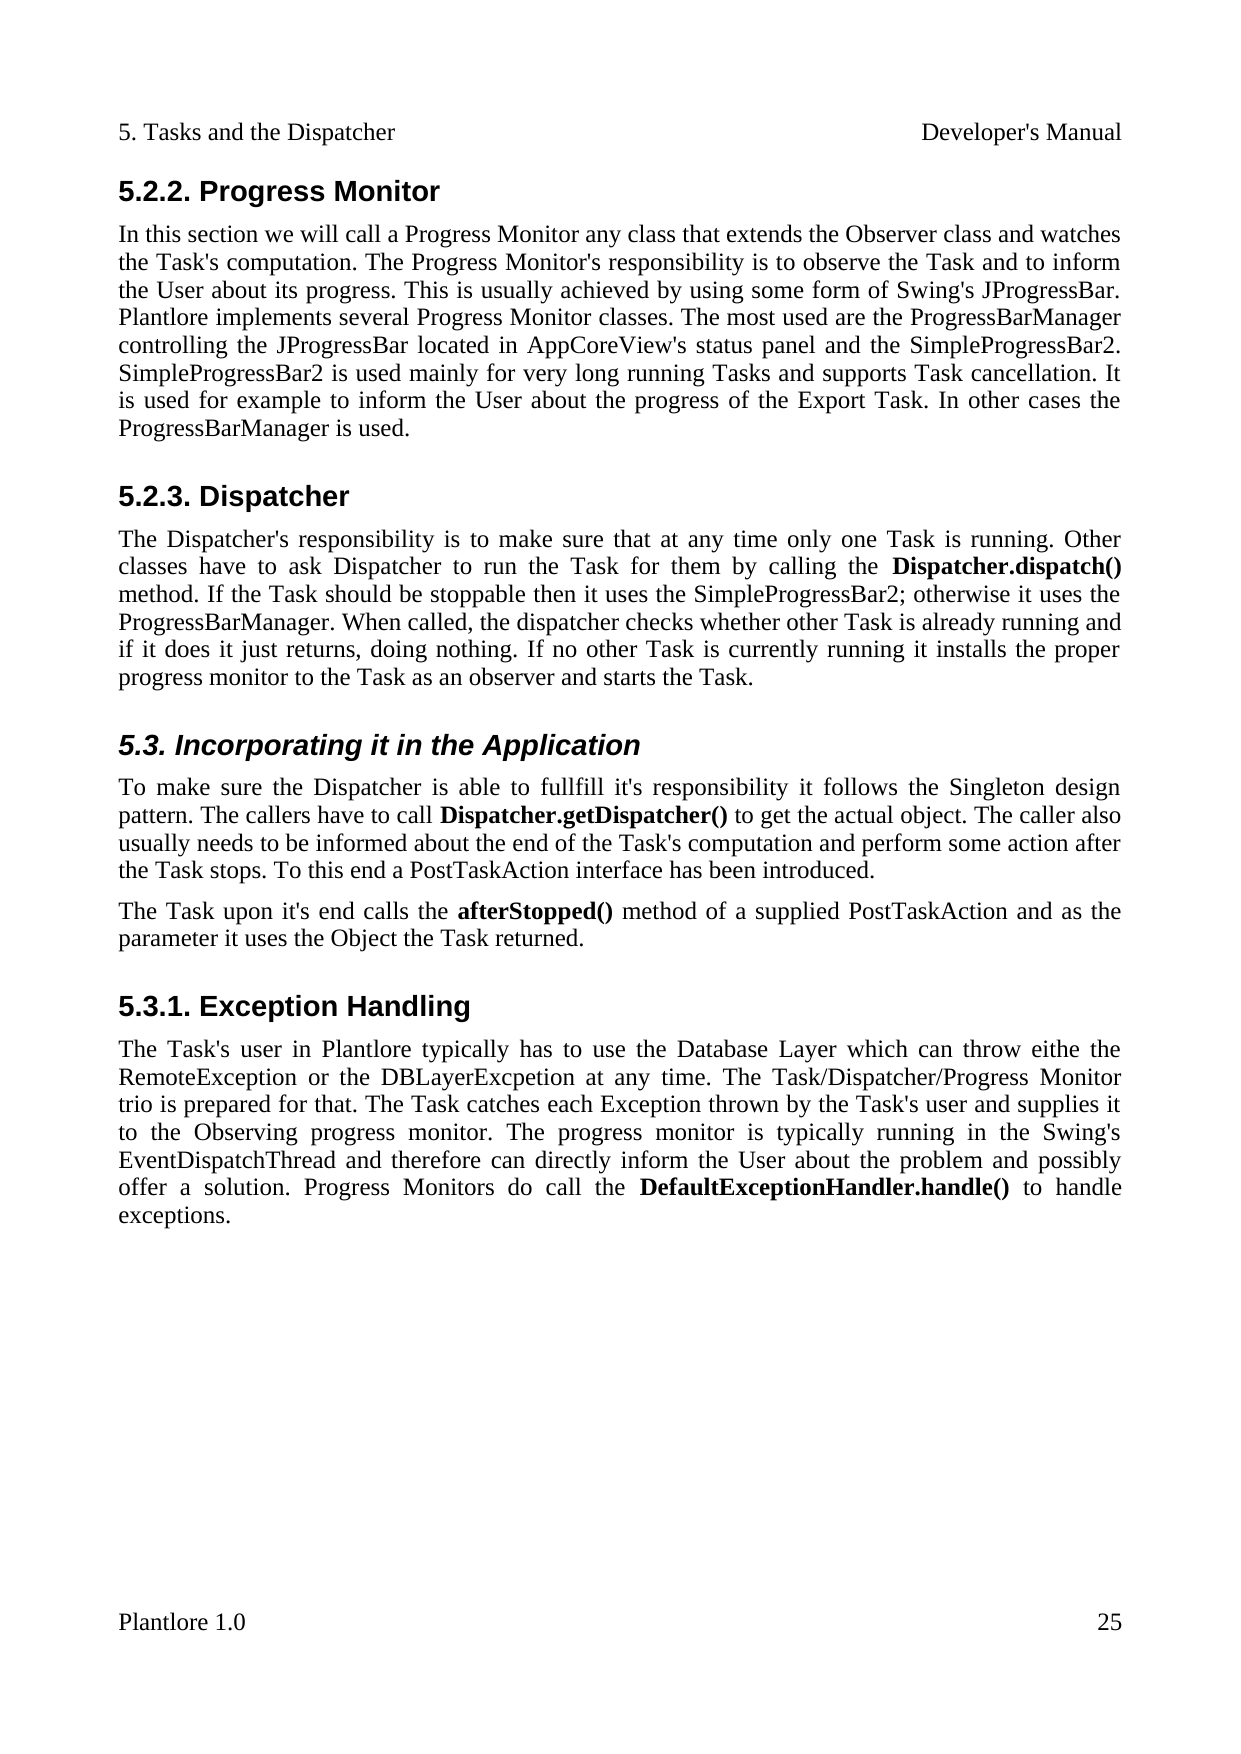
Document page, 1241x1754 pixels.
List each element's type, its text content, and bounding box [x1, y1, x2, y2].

text In this section we will call a Progress Monitor any class that extends the Observer class and watches the Task's computation. The Progress Monitor's responsibility is to observe the Task and to inform the User about its progress. This is usually achieved by using some form of Swing's JProgressBar. Plantlore implements several Progress Monitor classes. The most used are the ProgressBarManager controlling the JProgressBar located in AppCoreView's status panel and the SimpleProgressBar2. SimpleProgressBar2 is used mainly for very long running Tasks and supports Task cancellation. It is used for example to inform the User about the progress of the Export Task. In other cases the ProgressBarManager is used. [118, 220, 1122, 442]
subtitle 5.2.2. Progress Monitor [118, 175, 1122, 208]
text The Task's user in Plantlore typically has to use the Database Layer which can throw eithe the RemoteException or the DBLayerExcpetion at any time. The Task/Dispatcher/Progress Monitor trio is prepared for that. The Task catches each Exception thrown by the Task's user and supplies it to the Observing progress monitor. The progress monitor is typically running in the Swing's EventDispatchThread and therefore can directly inform the User about the problem and possibly offer a solution. Progress Monitors do call the DefaultExceptionHandler.handle() to handle exceptions. [118, 1035, 1122, 1229]
text The Dispatcher's responsibility is to make sure that at any time only one Task is running. Other classes have to ask Dispatcher to run the Task for them by calling the Dispatcher.dispatch() method. If the Task should be stoppable then it uses the SimpleProgressBar2; otherwise it uses the ProgressBarManager. When called, the dispatcher checks whether other Task is already running and if it does it just returns, doing nothing. If no other Task is currently running it installs the proper progress monitor to the Task as an observer and starts the Task. [118, 525, 1122, 691]
subtitle 5.2.3. Dispatcher [118, 479, 1122, 512]
subtitle 5.3. Incorporating it in the Application [118, 728, 1122, 761]
text The Task upon it's end calls the afterStopped() method of a supplied PostTaskAction and as the parameter it uses the Object the Task returned. [118, 897, 1122, 952]
text To make sure the Dispatcher is able to fullfill it's responsibility it follows the Singleton design pattern. The callers have to call Dispatcher.getDispatcher() to get the actual object. The caller also usually needs to be informed about the end of the Task's computation and perform some action after the Task stops. To this end a PostTaskAction interface has been introduced. [118, 773, 1122, 884]
subtitle 5.3.1. Exception Handling [118, 990, 1122, 1022]
